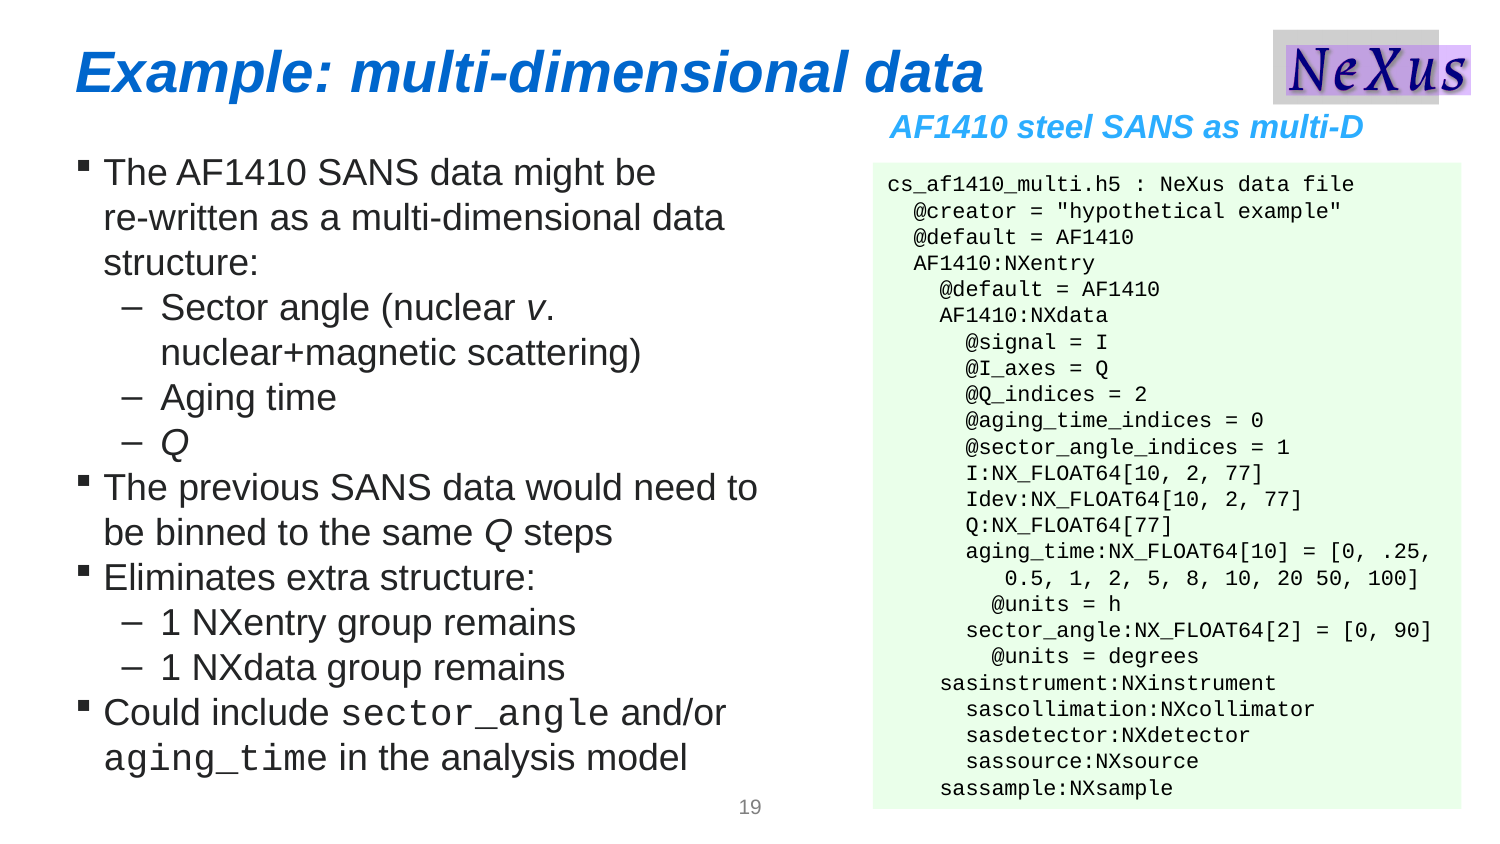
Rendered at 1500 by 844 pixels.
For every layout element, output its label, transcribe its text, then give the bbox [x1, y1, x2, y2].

text_box The AF1410 SANS data might be re-written as a multi-dimensional data structure: Sector angle (nuclear v. nuclear+magnetic scattering) Aging time Q The previous SANS data would need to be binned to the same Q steps Eliminates extra structure: 1 NXentry group remains 1 NXdata group remains Could include sector_angle and/or aging_time in the analysis model [75, 147, 803, 761]
text_box AF1410 steel SANS as multi-D [874, 98, 1380, 153]
picture [1273, 29, 1471, 106]
text_box [712, 796, 788, 819]
text_box cs_af1410_multi.h5 : NeXus data file @creator = "hypothetical example" @default = AF1410 AF1410:NXentry @default = AF1410 AF1410:NXdata @signal = I @I_axes = Q @Q_indices = 2 @aging_time_indices = 0 @sector_angle_indices = 1 I:NX_FLOAT64[10, 2, 77] Idev:NX_FLOAT64[10, 2, 77] Q:NX_FLOAT64[77] aging_time:NX_FLOAT64[10] = [0, .25, 0.5, 1, 2, 5, 8, 10, 20 50, 100] @units = h sector_angle:NX_FLOAT64[2] = [0, 90] @units = degrees sasinstrument:NXinstrument sascollimation:NXcollimator sasdetector:NXdetector sassource:NXsource sassample:NXsample [872, 162, 1462, 809]
text_box Example: multi-dimensional data [75, 23, 1449, 104]
